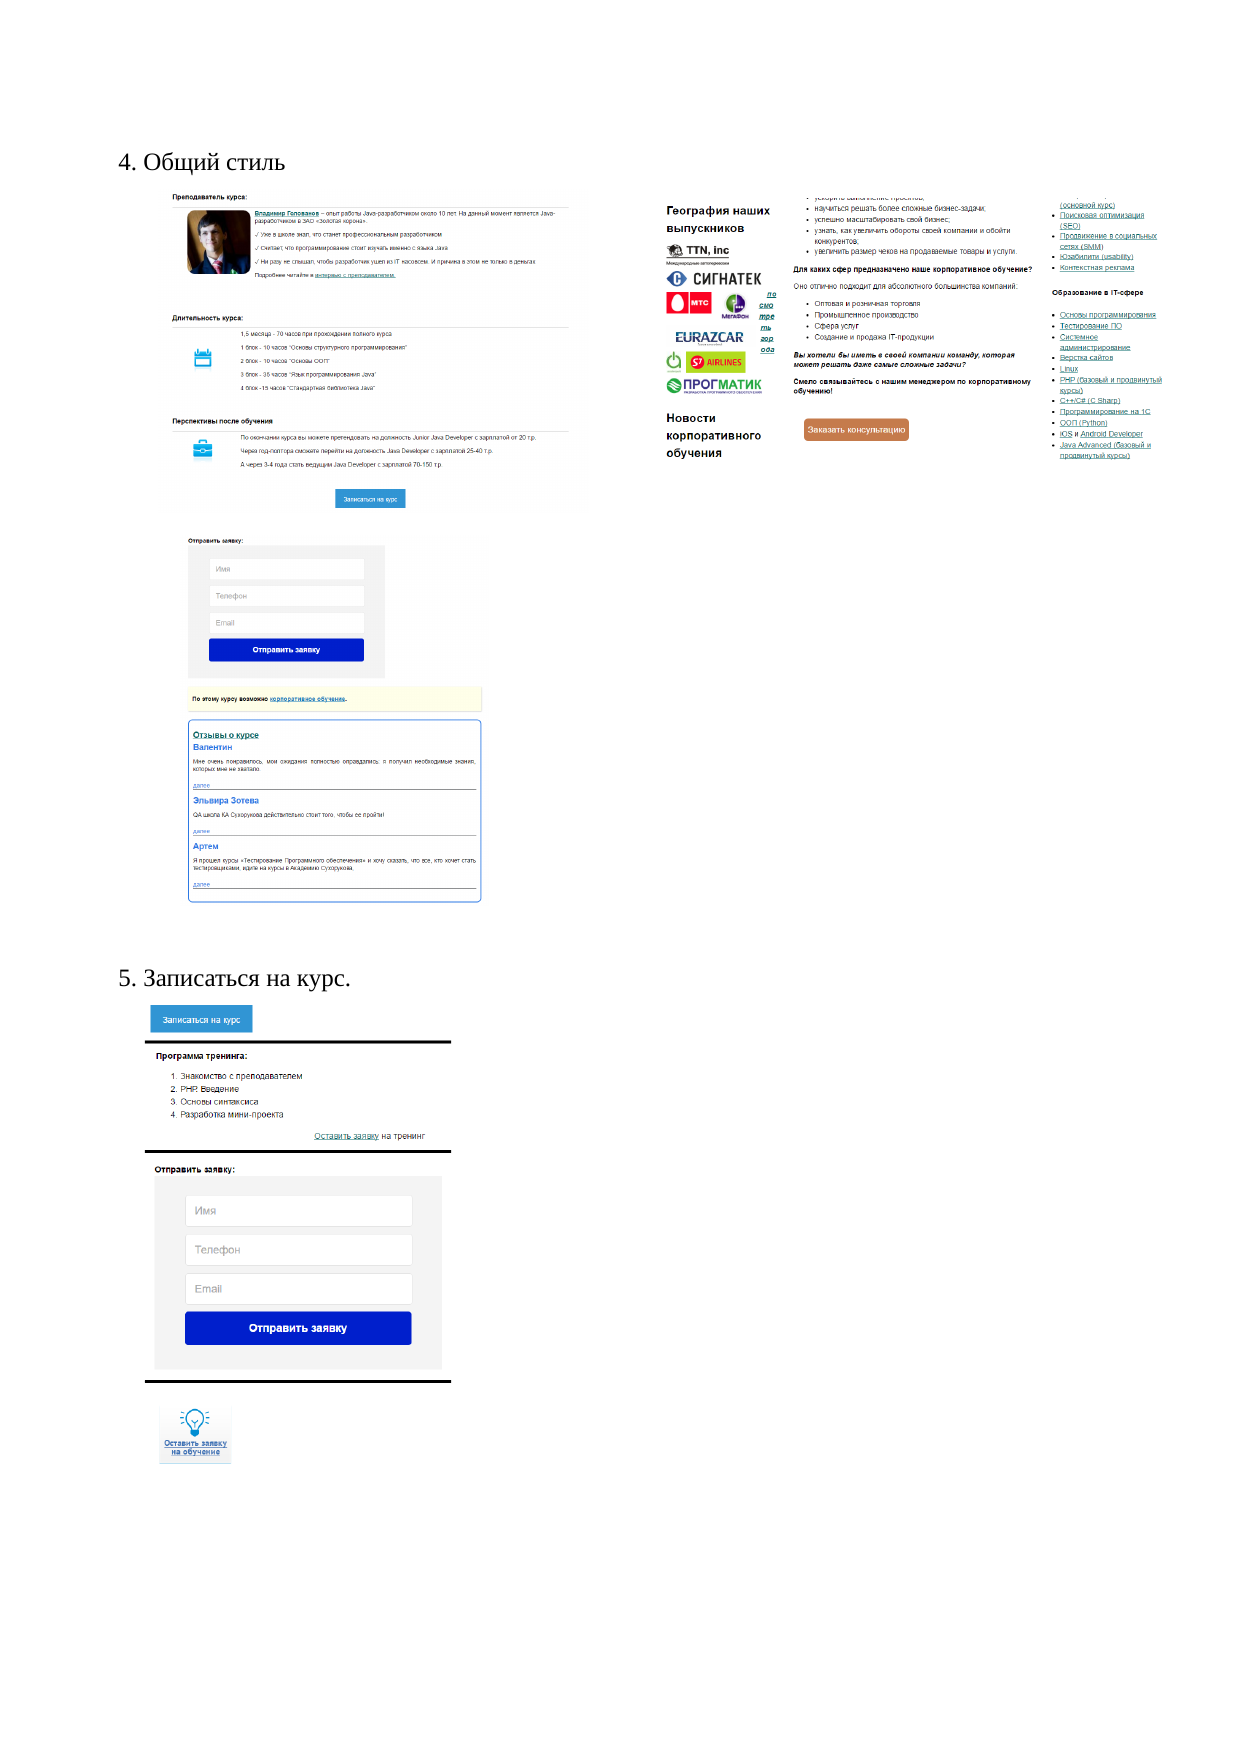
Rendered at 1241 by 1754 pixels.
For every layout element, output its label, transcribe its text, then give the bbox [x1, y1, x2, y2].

text 5. Записаться на курс. [118, 963, 1122, 991]
picture [659, 198, 1175, 461]
picture [144, 1001, 452, 1470]
picture [158, 189, 590, 513]
text 4. Общий стиль [118, 147, 1122, 176]
picture [180, 535, 489, 906]
